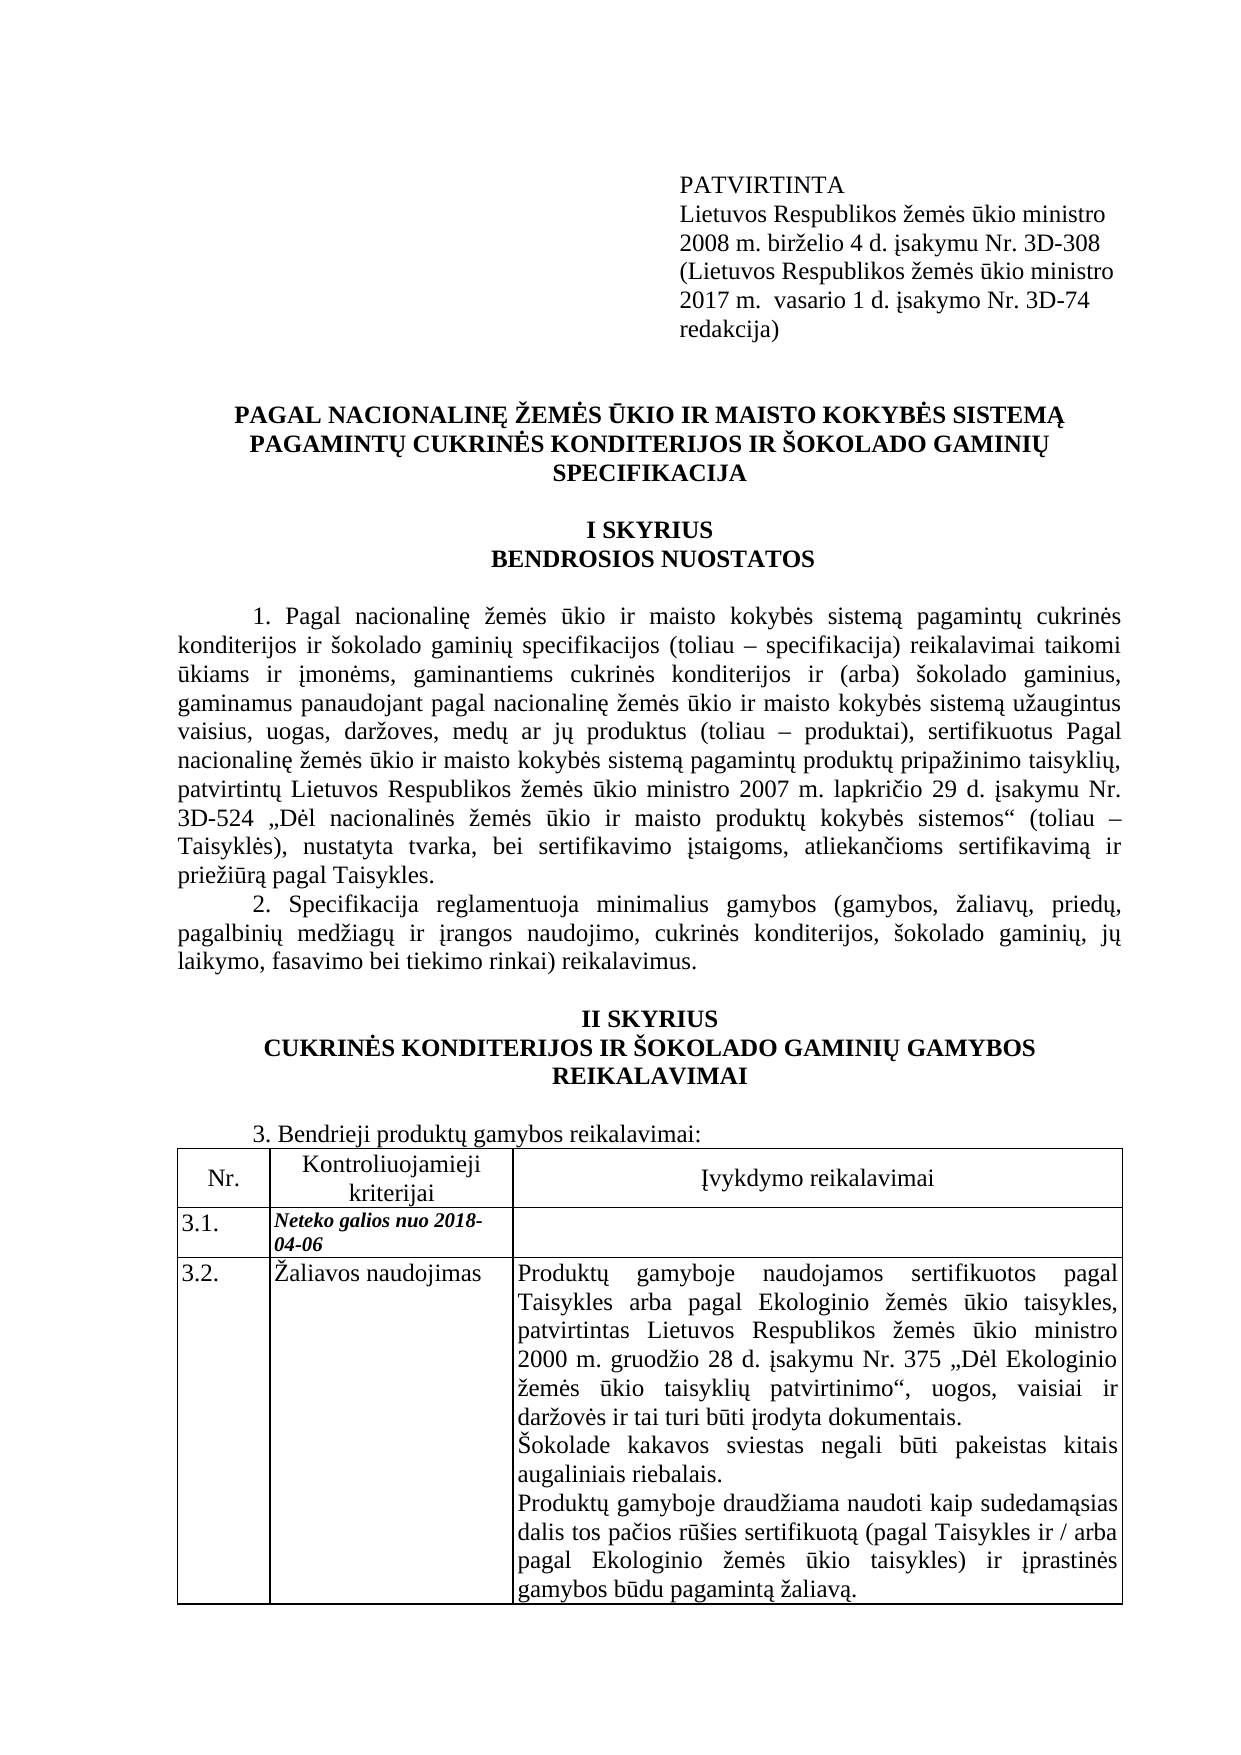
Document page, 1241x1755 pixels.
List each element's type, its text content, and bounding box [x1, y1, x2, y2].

table_header Nr. [178, 1149, 269, 1207]
text (Lietuvos Respublikos žemės ūkio ministro [679, 256, 1122, 285]
table_cell 3.2. [178, 1258, 269, 1603]
text 3. Bendrieji produktų gamybos reikalavimai: [177, 1119, 1122, 1148]
text redakcija) [679, 314, 1122, 343]
text I SKYRIUS [177, 515, 1122, 544]
table_cell 3.1. [178, 1208, 269, 1256]
table_header Įvykdymo reikalavimai [514, 1149, 1122, 1207]
table_cell [514, 1208, 1122, 1256]
text Lietuvos Respublikos žemės ūkio ministro [679, 199, 1122, 228]
text CUKRINĖS KONDITERIJOS IR ŠOKOLADO GAMINIŲ GAMYBOS REIKALAVIMAI [177, 1033, 1122, 1090]
table_header Kontroliuojamieji kriterijai [271, 1149, 512, 1207]
table_cell Neteko galios nuo 2018-04-06 [271, 1208, 512, 1256]
text 2008 m. birželio 4 d. įsakymu Nr. 3D-308 [679, 228, 1122, 256]
text II SKYRIUS [177, 1004, 1122, 1033]
text PAGAL NACIONALINĘ ŽEMĖS ŪKIO IR MAISTO KOKYBĖS SISTEMĄ PAGAMINTŲ CUKRINĖS KONDITERIJOS IR ŠOKOLADO GAMINIŲ SPECIFIKACIJA [177, 400, 1122, 486]
text PATVIRTINTA [679, 170, 1122, 199]
text BENDROSIOS NUOSTATOS [177, 544, 1122, 573]
text 2. Specifikacija reglamentuoja minimalius gamybos (gamybos, žaliavų, priedų, pagalbinių medžiagų ir įrangos naudojimo, cukrinės konditerijos, šokolado gaminių, jų laikymo, fasavimo bei tiekimo rinkai) reikalavimus. [177, 889, 1122, 975]
table_cell Žaliavos naudojimas [271, 1258, 512, 1603]
text 2017 m. vasario 1 d. įsakymo Nr. 3D-74 [679, 285, 1122, 314]
text 1. Pagal nacionalinę žemės ūkio ir maisto kokybės sistemą pagamintų cukrinės konditerijos ir šokolado gaminių specifikacijos (toliau – specifikacija) reikalavimai taikomi ūkiams ir įmonėms, gaminantiems cukrinės konditerijos ir (arba) šokolado gaminius, gaminamus panaudojant pagal nacionalinę žemės ūkio ir maisto kokybės sistemą užaugintus vaisius, uogas, daržoves, medų ar jų produktus (toliau – produktai), sertifikuotus Pagal nacionalinę žemės ūkio ir maisto kokybės sistemą pagamintų produktų pripažinimo taisyklių, patvirtintų Lietuvos Respublikos žemės ūkio ministro 2007 m. lapkričio 29 d. įsakymu Nr. 3D-524 „Dėl nacionalinės žemės ūkio ir maisto produktų kokybės sistemos“ (toliau – Taisyklės), nustatyta tvarka, bei sertifikavimo įstaigoms, atliekančioms sertifikavimą ir priežiūrą pagal Taisykles. [177, 601, 1122, 889]
table_cell Produktų gamyboje naudojamos sertifikuotos pagal Taisykles arba pagal Ekologinio žemės ūkio taisykles, patvirtintas Lietuvos Respublikos žemės ūkio ministro 2000 m. gruodžio 28 d. įsakymu Nr. 375 „Dėl Ekologinio žemės ūkio taisyklių patvirtinimo“, uogos, vaisiai ir daržovės ir tai turi būti įrodyta dokumentais. Šokolade kakavos sviestas negali būti pakeistas kitais augaliniais riebalais. Produktų gamyboje draudžiama naudoti kaip sudedamąsias dalis tos pačios rūšies sertifikuotą (pagal Taisykles ir / arba pagal Ekologinio žemės ūkio taisykles) ir įprastinės gamybos būdu pagamintą žaliavą. [514, 1258, 1122, 1603]
